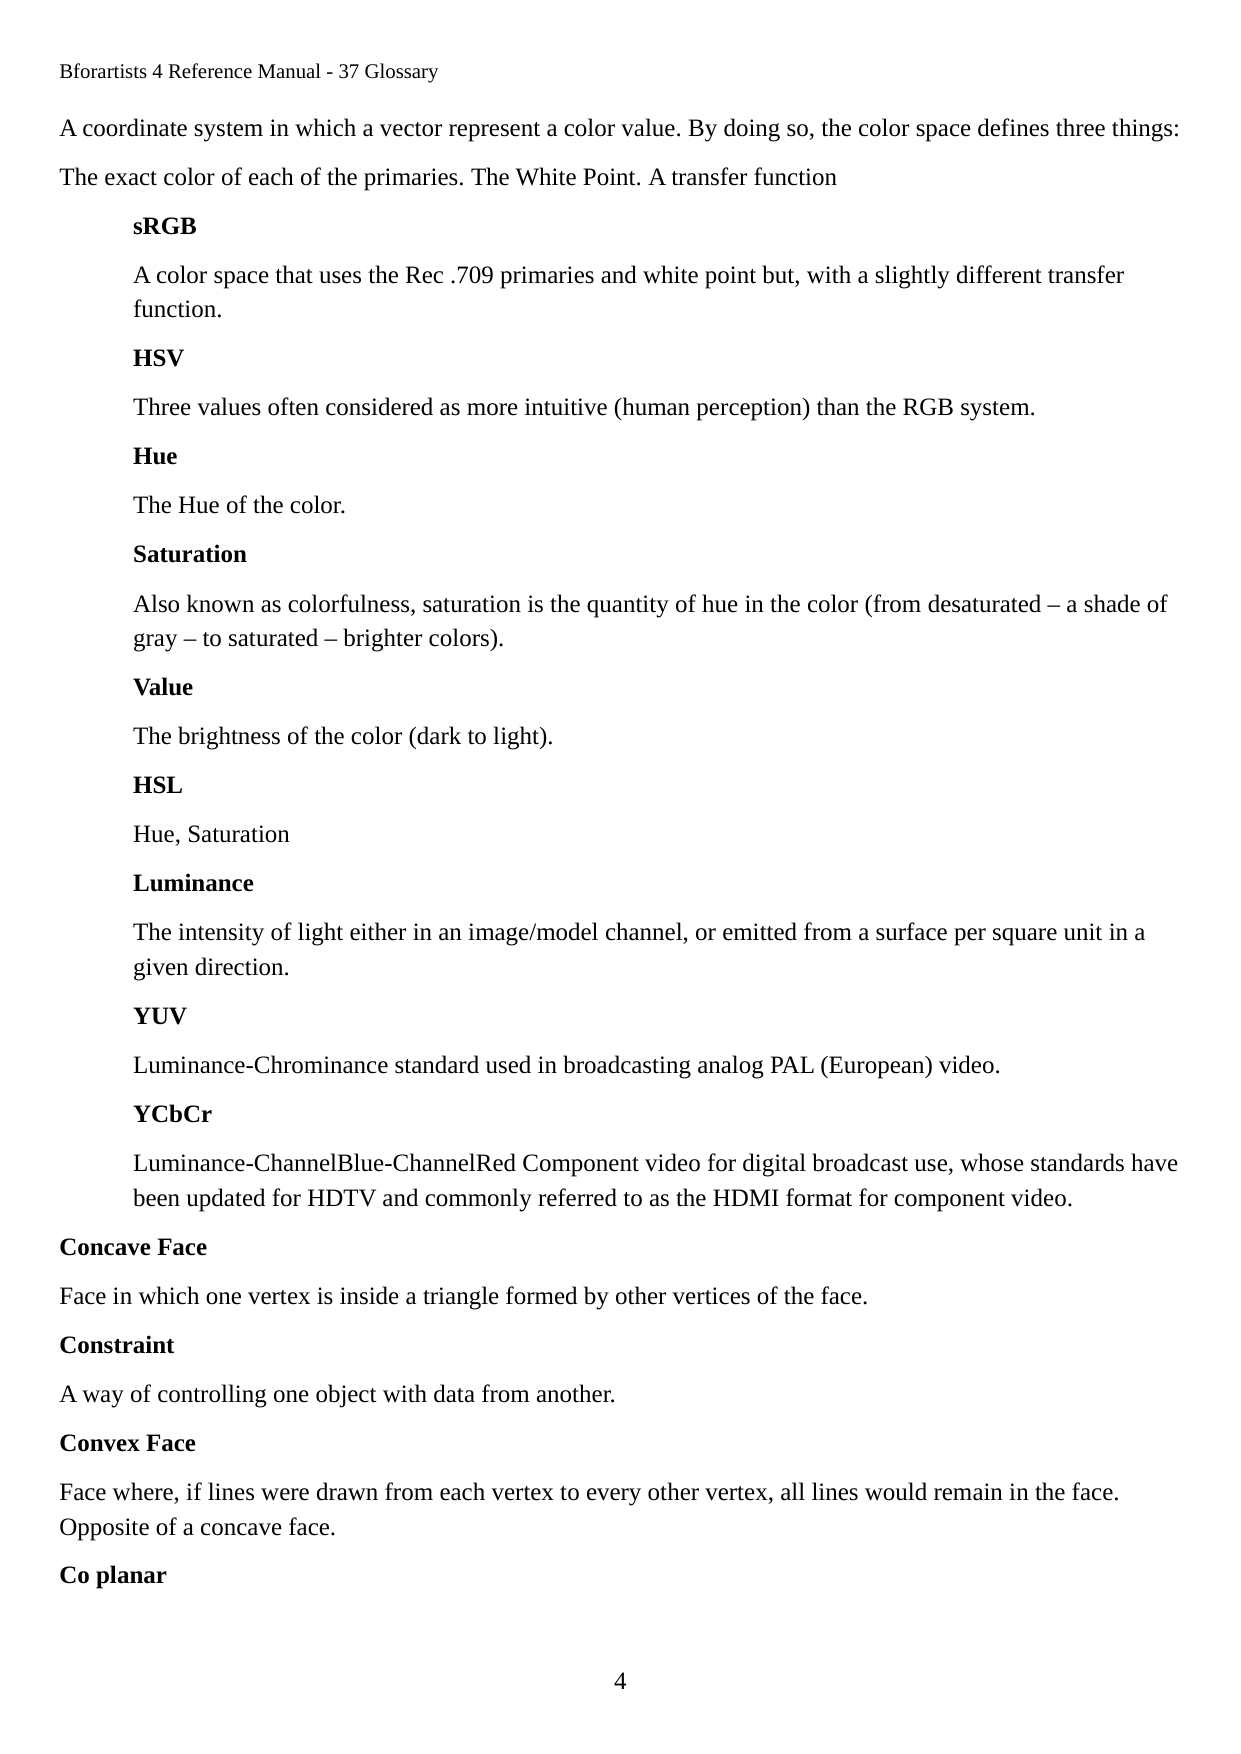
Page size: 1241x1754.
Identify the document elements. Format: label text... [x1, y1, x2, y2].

text A color space that uses the Rec .709 primaries and white point but, with a slightly different transfer function. [133, 260, 1181, 323]
text Value [133, 672, 1181, 701]
text YUV [133, 1001, 1181, 1030]
text A way of controlling one object with data from another. [59, 1379, 1181, 1408]
text Luminance-Chrominance standard used in broadcasting analog PAL (European) video. [133, 1050, 1181, 1079]
text Hue, Saturation [133, 819, 1181, 848]
text sRGB [133, 211, 1181, 239]
text The exact color of each of the primaries. The White Point. A transfer function [59, 162, 1181, 190]
text The intensity of light either in an image/model channel, or emitted from a surface per square unit in a given direction. [133, 917, 1181, 981]
text Face where, if lines were drawn from each vertex to every other vertex, all lines would remain in the face. Opposite of a concave face. [59, 1477, 1181, 1540]
text Constraint [59, 1330, 1181, 1359]
text Hue [133, 441, 1181, 470]
text Luminance-ChannelBlue-ChannelRed Component video for digital broadcast use, whose standards have been updated for HDTV and commonly referred to as the HDMI format for component video. [133, 1148, 1181, 1211]
text The brightness of the color (dark to light). [133, 721, 1181, 750]
text Co planar [59, 1561, 1181, 1589]
text Convex Face [59, 1428, 1181, 1457]
text YCbCr [133, 1099, 1181, 1128]
text Three values often considered as more intuitive (human perception) than the RGB system. [133, 392, 1181, 421]
text Concave Face [59, 1232, 1181, 1261]
text Luminance [133, 868, 1181, 897]
text A coordinate system in which a vector represent a color value. By doing so, the color space defines three things: [59, 113, 1181, 141]
text Saturation [133, 539, 1181, 568]
text HSV [133, 343, 1181, 372]
text Face in which one vertex is inside a triangle formed by other vertices of the face. [59, 1281, 1181, 1309]
text Also known as colorfulness, saturation is the quantity of hue in the color (from desaturated – a shade of gray – to saturated – brighter colors). [133, 589, 1181, 652]
text The Hue of the color. [133, 491, 1181, 519]
text HSL [133, 770, 1181, 799]
